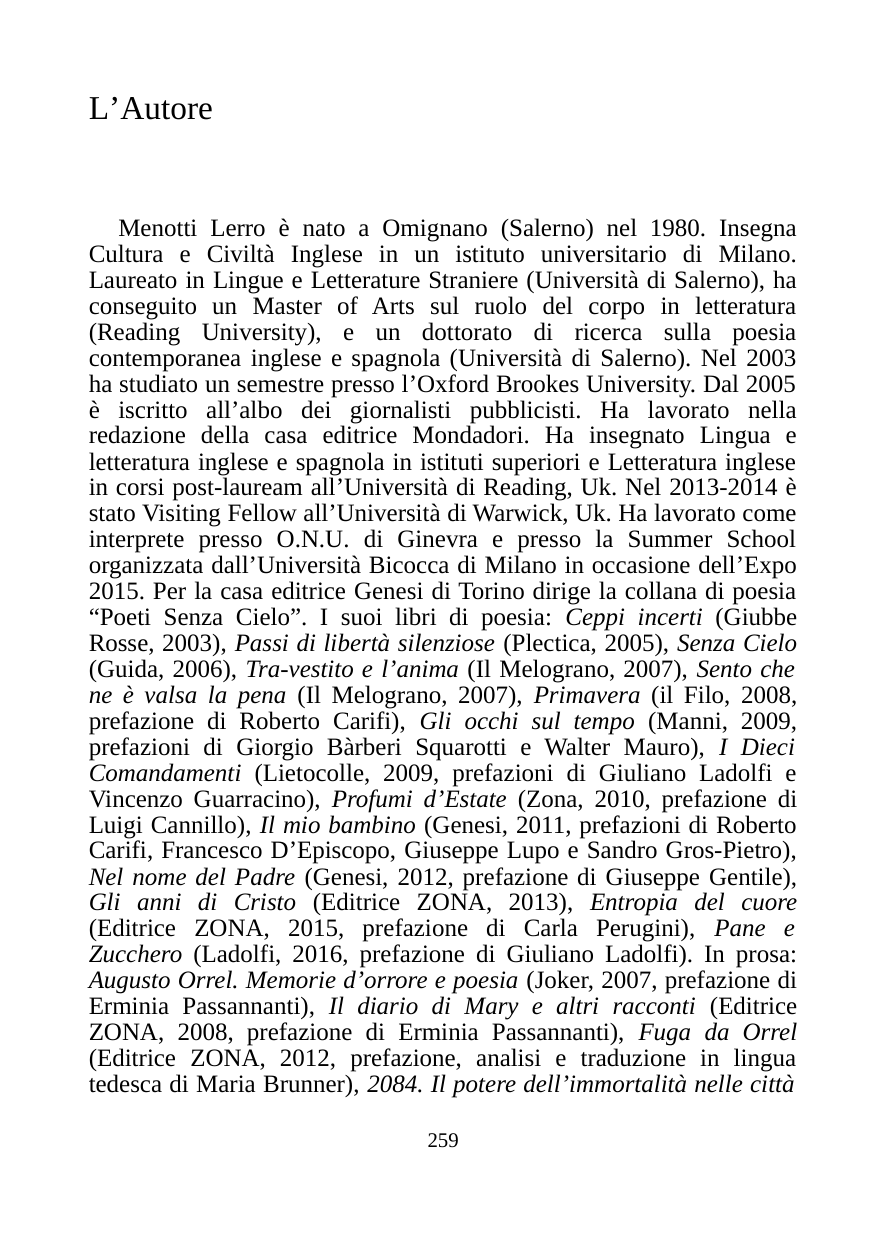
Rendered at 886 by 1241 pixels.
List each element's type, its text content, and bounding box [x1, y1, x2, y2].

subtitle L’Autore [88, 88, 797, 127]
text Menotti Lerro è nato a Omignano (Salerno) nel 1980. Insegna Cultura e Civiltà Inglese in un istituto universitario di Milano. Laureato in Lingue e Letterature Straniere (Università di Salerno), ha conseguito un Master of Arts sul ruolo del corpo in letteratura (Reading University), e un dottorato di ricerca sulla poesia contemporanea inglese e spagnola (Università di Salerno). Nel 2003 ha studiato un semestre presso l’Oxford Brookes University. Dal 2005 è iscritto all’albo dei giornalisti pubblicisti. Ha lavorato nella redazione della casa editrice Mondadori. Ha insegnato Lingua e letteratura inglese e spagnola in istituti superiori e Letteratura inglese in corsi post-lauream all’Università di Reading, Uk. Nel 2013-2014 è stato Visiting Fellow all’Università di Warwick, Uk. Ha lavorato come interprete presso O.N.U. di Ginevra e presso la Summer School organizzata dall’Università Bicocca di Milano in occasione dell’Expo 2015. Per la casa editrice Genesi di Torino dirige la collana di poesia “Poeti Senza Cielo”. I suoi libri di poesia: Ceppi incerti (Giubbe Rosse, 2003), Passi di libertà silenziose (Plectica, 2005), Senza Cielo (Guida, 2006), Tra-vestito e l’anima (Il Melograno, 2007), Sento che ne è valsa la pena (Il Melograno, 2007), Primavera (il Filo, 2008, prefazione di Roberto Carifi), Gli occhi sul tempo (Manni, 2009, prefazioni di Giorgio Bàrberi Squarotti e Walter Mauro), I Dieci Comandamenti (Lietocolle, 2009, prefazioni di Giuliano Ladolfi e Vincenzo Guarracino), Profumi d’Estate (Zona, 2010, prefazione di Luigi Cannillo), Il mio bambino (Genesi, 2011, prefazioni di Roberto Carifi, Francesco D’Episcopo, Giuseppe Lupo e Sandro Gros-Pietro), Nel nome del Padre (Genesi, 2012, prefazione di Giuseppe Gentile), Gli anni di Cristo (Editrice ZONA, 2013), Entropia del cuore (Editrice ZONA, 2015, prefazione di Carla Perugini), Pane e Zucchero (Ladolfi, 2016, prefazione di Giuliano Ladolfi). In prosa: Augusto Orrel. Memorie d’orrore e poesia (Joker, 2007, prefazione di Erminia Passannanti), Il diario di Mary e altri racconti (Editrice ZONA, 2008, prefazione di Erminia Passannanti), Fuga da Orrel (Editrice ZONA, 2012, prefazione, analisi e traduzione in lingua tedesca di Maria Brunner), 2084. Il potere dell’immortalità nelle città [88, 213, 797, 1098]
